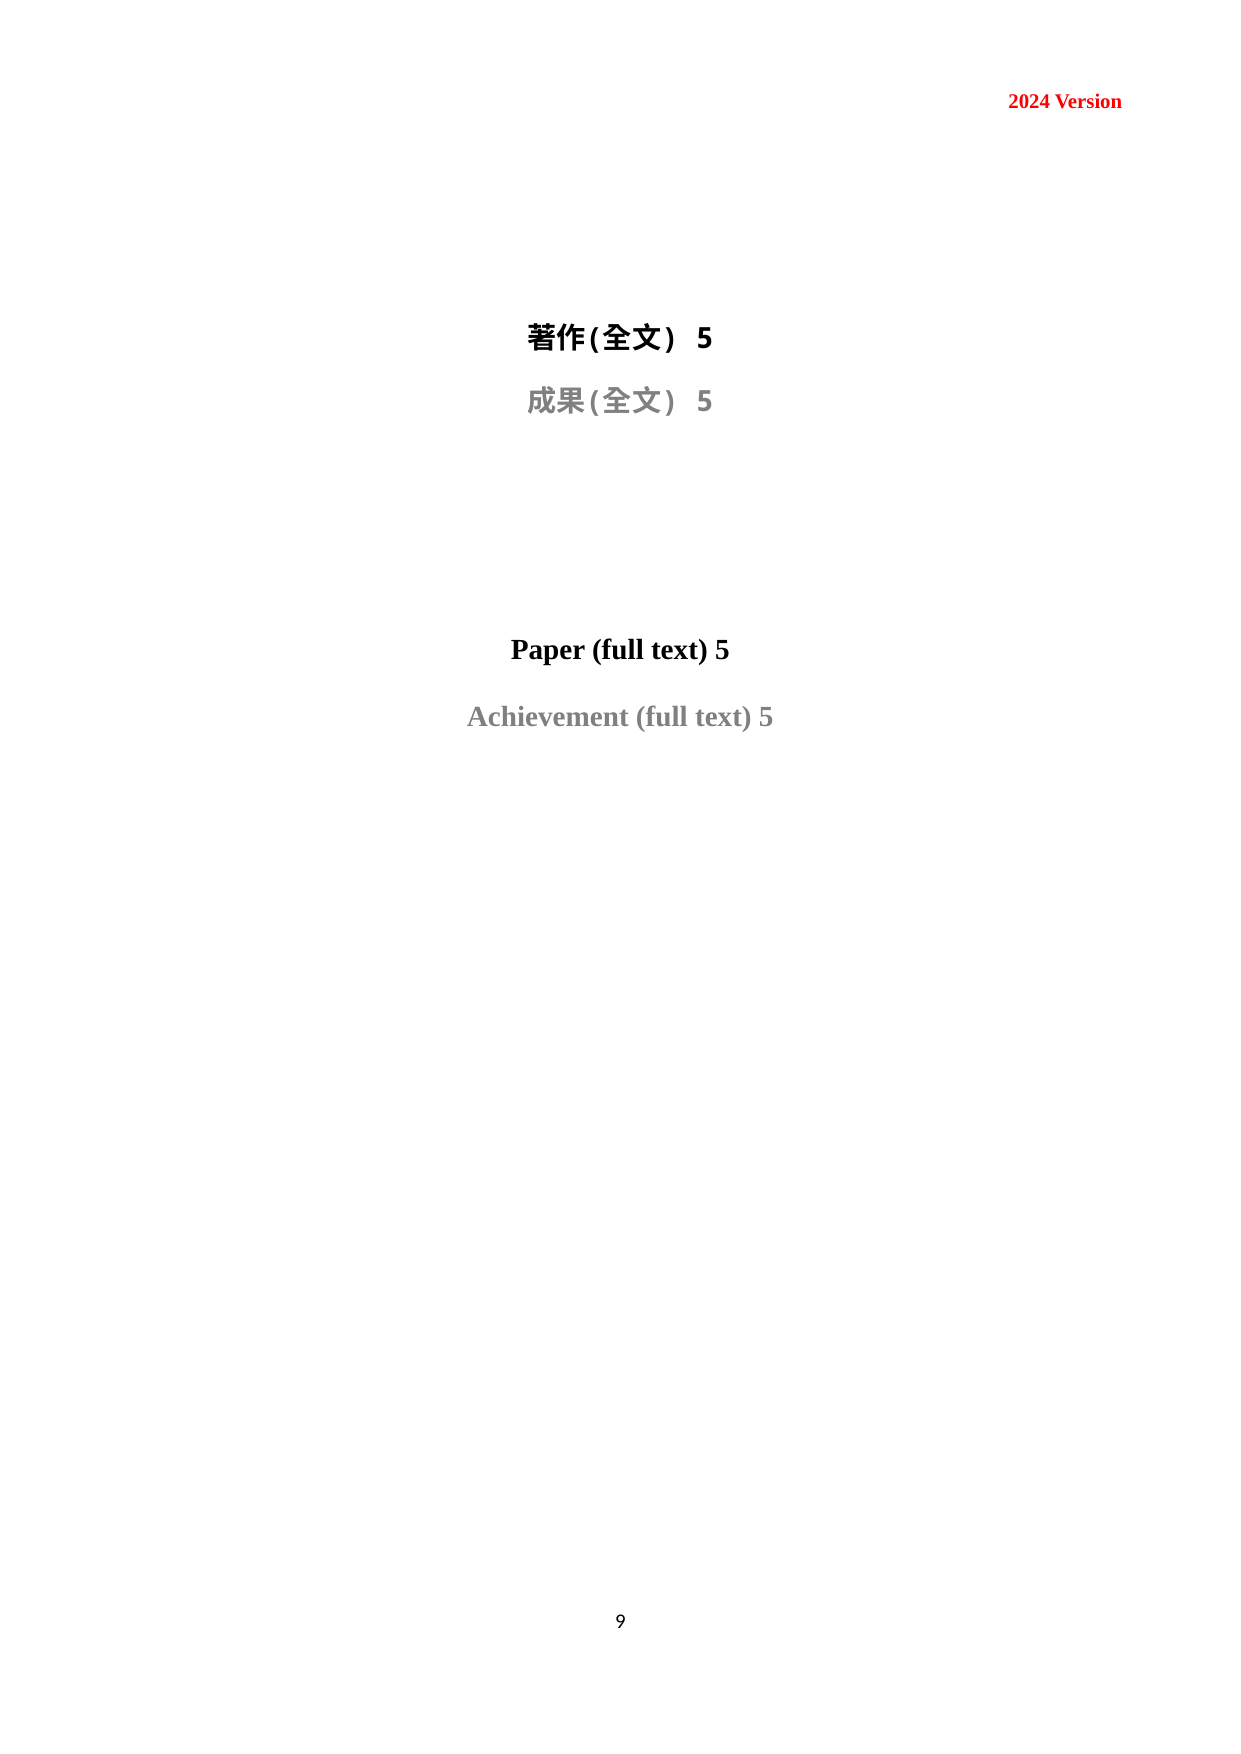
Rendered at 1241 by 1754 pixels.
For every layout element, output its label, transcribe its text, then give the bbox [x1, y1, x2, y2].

text 成果(全文) 5 [118, 357, 1122, 419]
text 著作(全文) 5 [118, 294, 1122, 357]
text Achievement (full text) 5 [118, 674, 1122, 737]
text Paper (full text) 5 [118, 607, 1122, 669]
